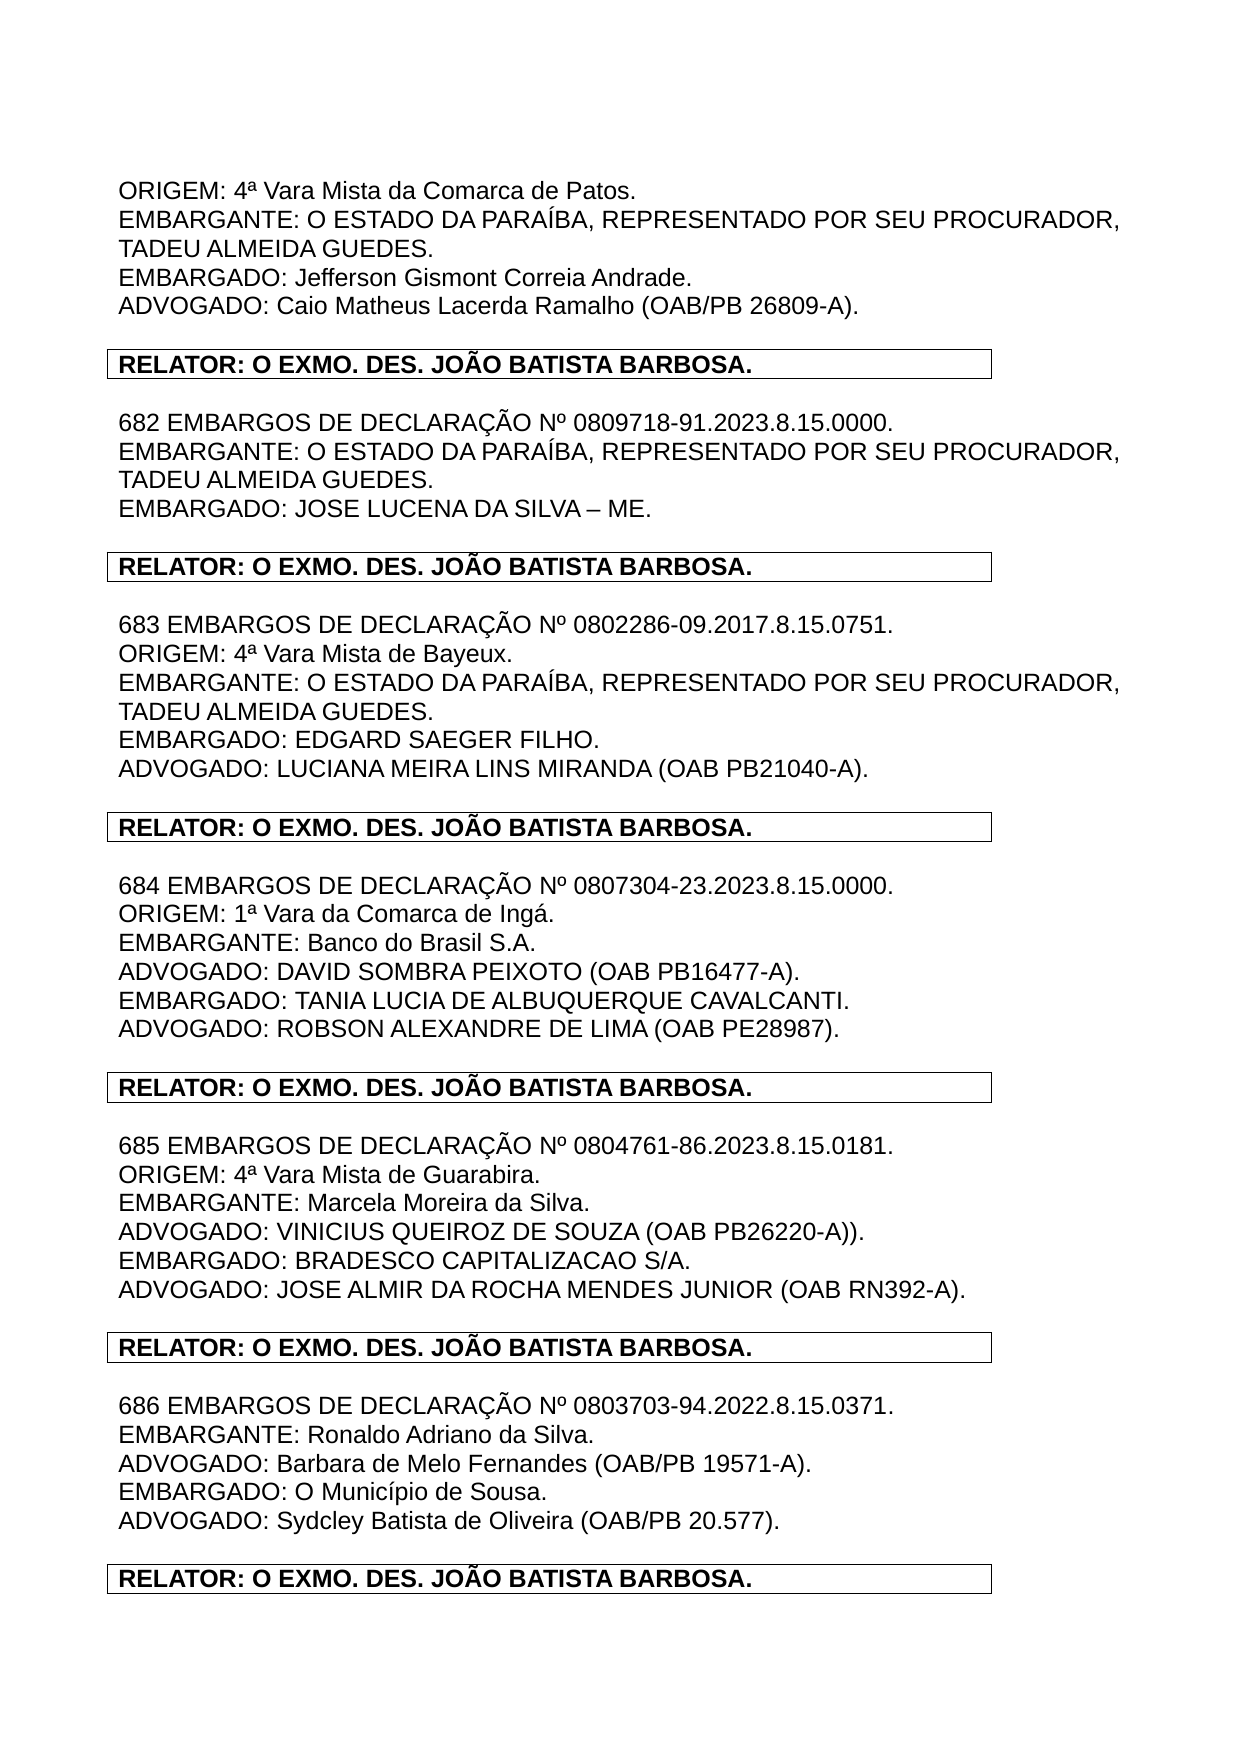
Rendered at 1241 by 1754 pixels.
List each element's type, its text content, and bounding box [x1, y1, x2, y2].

text ORIGEM: 4ª Vara Mista de Guarabira. [118, 1160, 1122, 1188]
text EMBARGANTE: O ESTADO DA PARAÍBA, REPRESENTADO POR SEU PROCURADOR, TADEU ALMEIDA GUEDES. [118, 437, 1122, 494]
text 684 EMBARGOS DE DECLARAÇÃO Nº 0807304-23.2023.8.15.0000. [118, 871, 1122, 899]
text ORIGEM: 4ª Vara Mista da Comarca de Patos. [118, 176, 1122, 205]
text 685 EMBARGOS DE DECLARAÇÃO Nº 0804761-86.2023.8.15.0181. [118, 1131, 1122, 1160]
text ADVOGADO: Barbara de Melo Fernandes (OAB/PB 19571-A). [118, 1449, 1122, 1477]
table_header RELATOR: O EXMO. DES. JOÃO BATISTA BARBOSA. [108, 553, 991, 581]
text EMBARGADO: JOSE LUCENA DA SILVA – ME. [118, 494, 1122, 523]
table_header RELATOR: O EXMO. DES. JOÃO BATISTA BARBOSA. [108, 1073, 991, 1101]
text ADVOGADO: VINICIUS QUEIROZ DE SOUZA (OAB PB26220-A)). [118, 1217, 1122, 1246]
text EMBARGADO: BRADESCO CAPITALIZACAO S/A. [118, 1246, 1122, 1275]
text EMBARGANTE: Ronaldo Adriano da Silva. [118, 1420, 1122, 1449]
text EMBARGADO: TANIA LUCIA DE ALBUQUERQUE CAVALCANTI. [118, 986, 1122, 1014]
text EMBARGANTE: O ESTADO DA PARAÍBA, REPRESENTADO POR SEU PROCURADOR, TADEU ALMEIDA GUEDES. [118, 668, 1122, 726]
table_header RELATOR: O EXMO. DES. JOÃO BATISTA BARBOSA. [108, 1565, 991, 1593]
text EMBARGANTE: Banco do Brasil S.A. [118, 928, 1122, 957]
text 682 EMBARGOS DE DECLARAÇÃO Nº 0809718-91.2023.8.15.0000. [118, 408, 1122, 437]
text 683 EMBARGOS DE DECLARAÇÃO Nº 0802286-09.2017.8.15.0751. [118, 611, 1122, 639]
text ADVOGADO: Sydcley Batista de Oliveira (OAB/PB 20.577). [118, 1506, 1122, 1535]
text ORIGEM: 4ª Vara Mista de Bayeux. [118, 639, 1122, 668]
table_header RELATOR: O EXMO. DES. JOÃO BATISTA BARBOSA. [108, 1333, 991, 1362]
text ADVOGADO: Caio Matheus Lacerda Ramalho (OAB/PB 26809-A). [118, 291, 1122, 320]
text EMBARGADO: EDGARD SAEGER FILHO. [118, 726, 1122, 754]
table_header RELATOR: O EXMO. DES. JOÃO BATISTA BARBOSA. [108, 350, 991, 378]
text ADVOGADO: JOSE ALMIR DA ROCHA MENDES JUNIOR (OAB RN392-A). [118, 1275, 1122, 1303]
text ORIGEM: 1ª Vara da Comarca de Ingá. [118, 899, 1122, 928]
text EMBARGADO: O Município de Sousa. [118, 1477, 1122, 1506]
text EMBARGANTE: Marcela Moreira da Silva. [118, 1188, 1122, 1217]
table_header RELATOR: O EXMO. DES. JOÃO BATISTA BARBOSA. [108, 813, 991, 841]
text 686 EMBARGOS DE DECLARAÇÃO Nº 0803703-94.2022.8.15.0371. [118, 1391, 1122, 1420]
text ADVOGADO: LUCIANA MEIRA LINS MIRANDA (OAB PB21040-A). [118, 754, 1122, 783]
text EMBARGANTE: O ESTADO DA PARAÍBA, REPRESENTADO POR SEU PROCURADOR, TADEU ALMEIDA GUEDES. [118, 205, 1122, 263]
text ADVOGADO: ROBSON ALEXANDRE DE LIMA (OAB PE28987). [118, 1014, 1122, 1043]
text EMBARGADO: Jefferson Gismont Correia Andrade. [118, 263, 1122, 291]
text ADVOGADO: DAVID SOMBRA PEIXOTO (OAB PB16477-A). [118, 957, 1122, 986]
